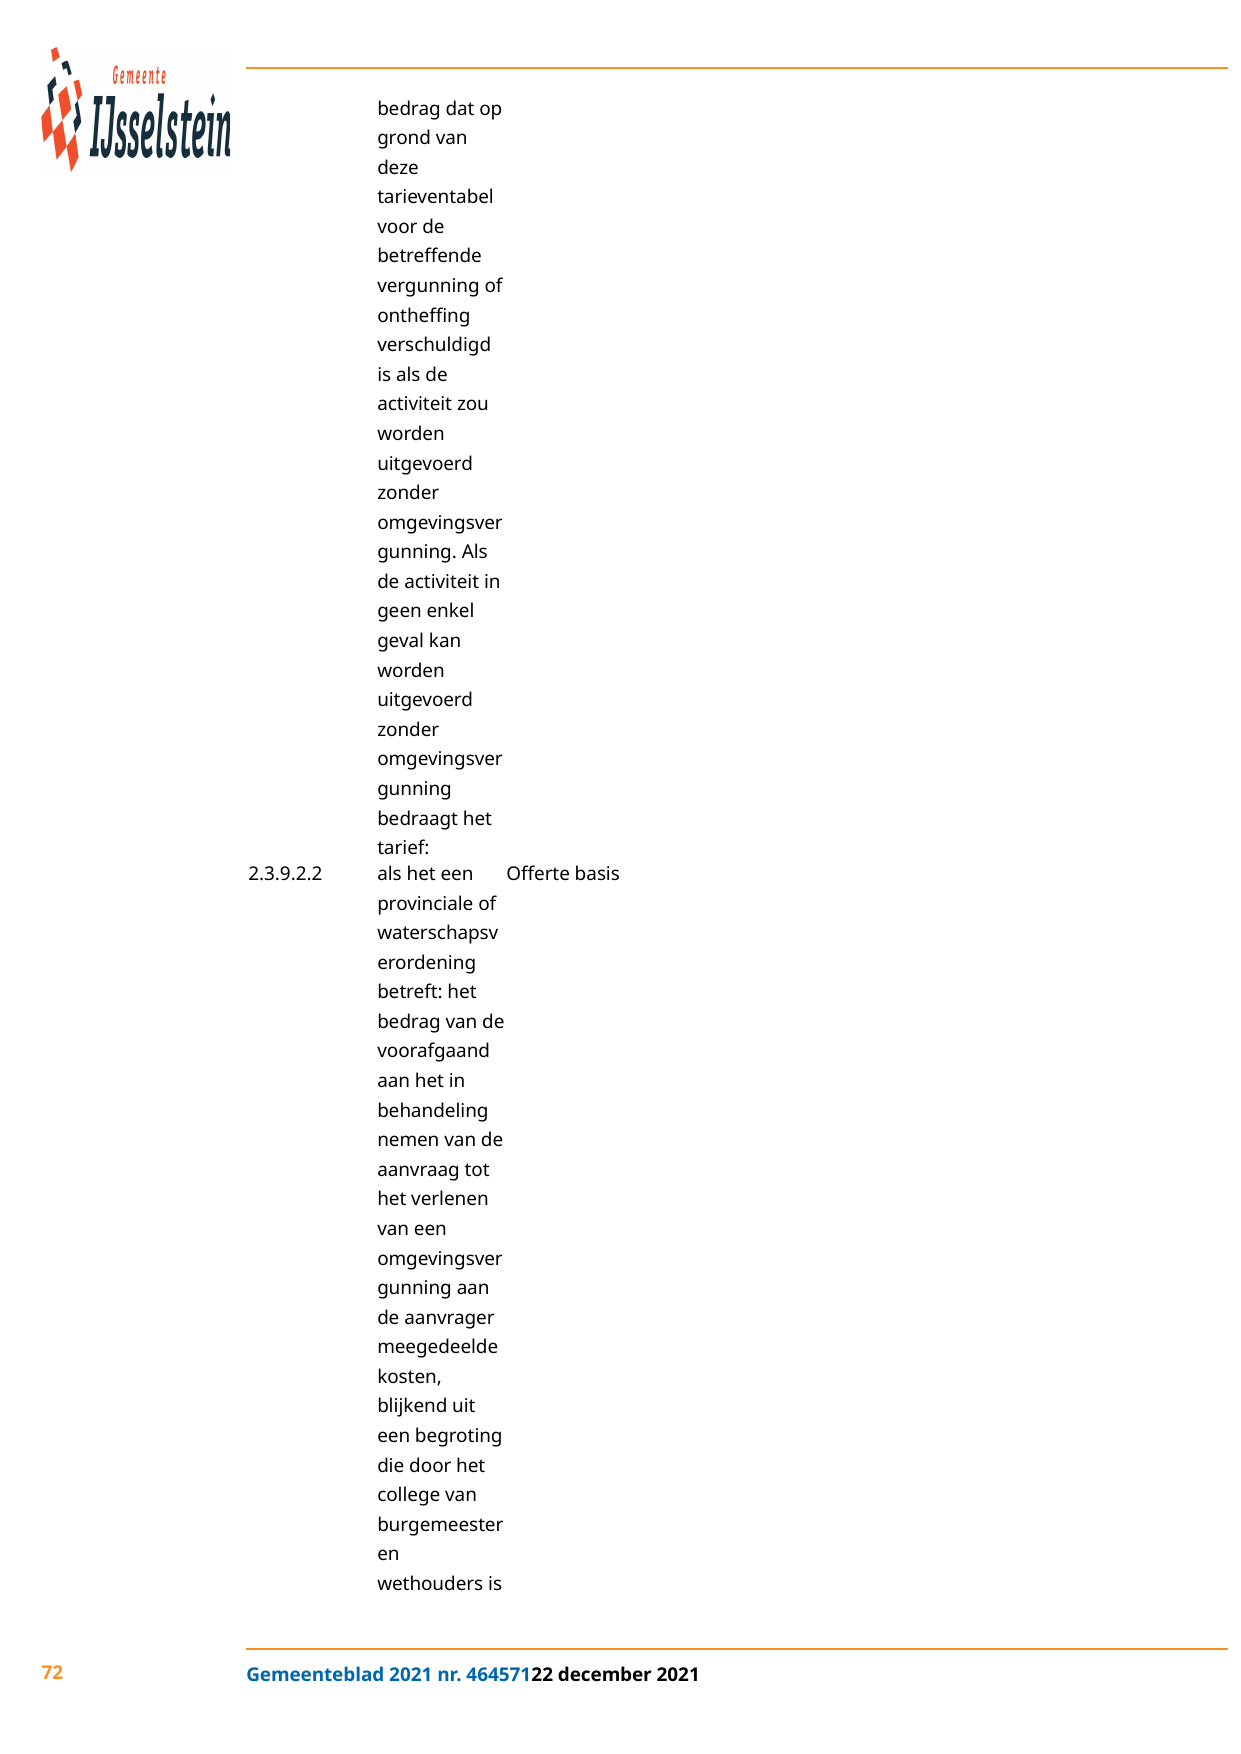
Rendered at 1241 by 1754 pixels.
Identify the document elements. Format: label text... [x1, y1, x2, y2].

picture [41, 47, 231, 172]
table_cell Offerte basis [506, 860, 635, 1596]
table_cell bedrag dat op grond van deze tarieventabel voor de betreffende vergunning of ontheffing verschuldigd is als de activiteit zou worden uitgevoerd zonder omgevingsvergunning. Als de activiteit in geen enkel geval kan worden uitgevoerd zonder omgevingsvergunning bedraagt het tarief: [377, 95, 506, 860]
table_cell 2.3.9.2.2 [248, 860, 377, 1596]
table_cell [248, 95, 377, 860]
table_cell [506, 95, 635, 860]
table_cell als het een provinciale of waterschapsverordening betreft: het bedrag van de voorafgaand aan het in behandeling nemen van de aanvraag tot het verlenen van een omgevingsvergunning aan de aanvrager meegedeelde kosten, blijkend uit een begroting die door het college van burgemeester en wethouders is [377, 860, 506, 1596]
